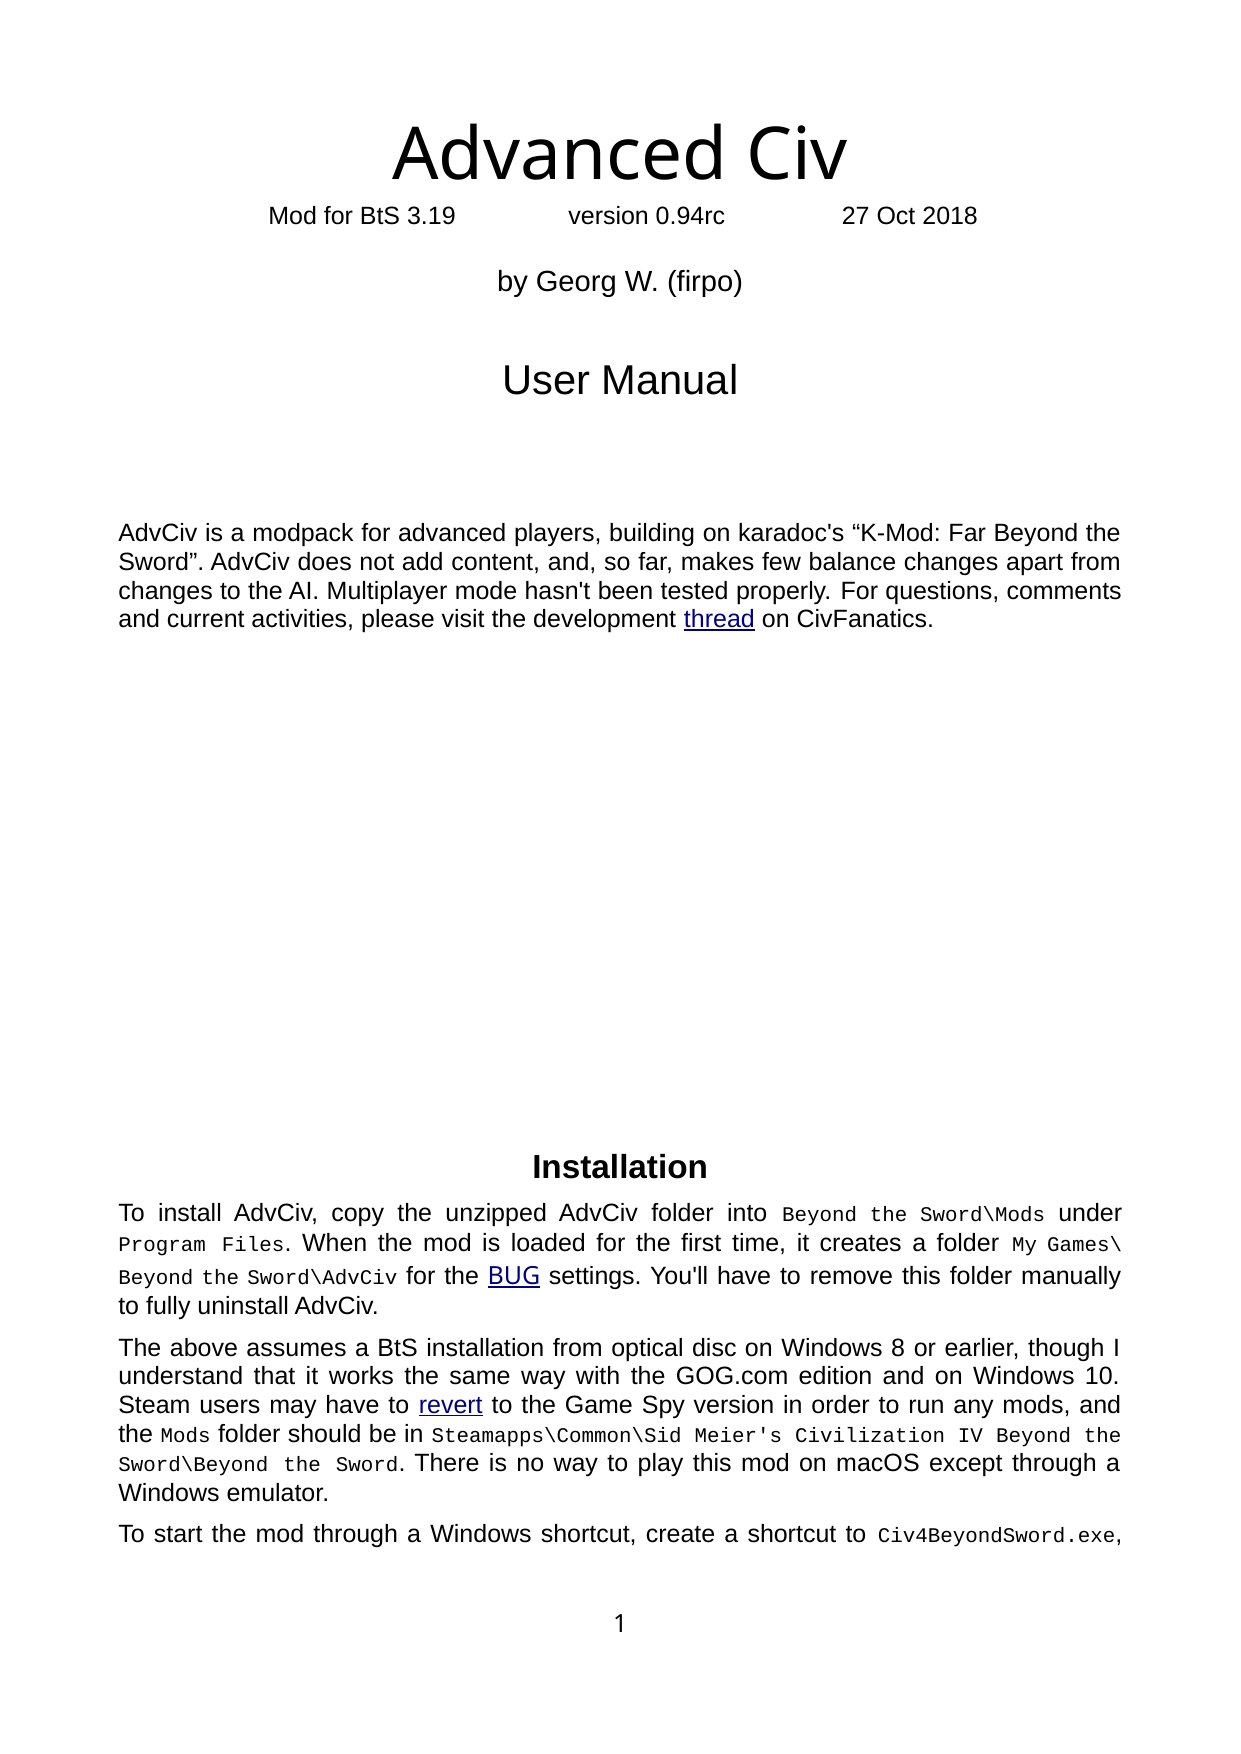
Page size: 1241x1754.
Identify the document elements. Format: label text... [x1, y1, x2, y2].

text AdvCiv is a modpack for advanced players, building on karadoc's “K-Mod: Far Beyond the Sword”. AdvCiv does not add content, and, so far, makes few balance changes apart from changes to the AI. Multiplayer mode hasn't been tested properly. For questions, comments and current activities, please visit the development thread on CivFanatics. [118, 518, 1122, 633]
text Advanced Civ [118, 118, 1122, 195]
text by Georg W. (firpo) [118, 264, 1122, 298]
text Mod for BtS 3.19 version 0.94rc 27 Oct 2018 [118, 201, 1122, 229]
text User Manual [118, 355, 1122, 403]
text To install AdvCiv, copy the unzipped AdvCiv folder into Beyond the Sword\Mods under Program Files. When the mod is loaded for the first time, it creates a folder My Games\Beyond the Sword\AdvCiv for the BUG settings. You'll have to remove this folder manually to fully uninstall AdvCiv. [118, 1198, 1122, 1320]
subtitle Installation [118, 1147, 1122, 1185]
text To start the mod through a Windows shortcut, create a shortcut to Civ4BeyondSword.exe, [118, 1519, 1122, 1549]
text The above assumes a BtS installation from optical disc on Windows 8 or earlier, though I understand that it works the same way with the GOG.com edition and on Windows 10. Steam users may have to revert to the Game Spy version in order to run any mods, and the Mods folder should be in Steamapps\Common\Sid Meier's Civilization IV Beyond the Sword\Beyond the Sword. There is no way to play this mod on macOS except through a Windows emulator. [118, 1332, 1122, 1507]
